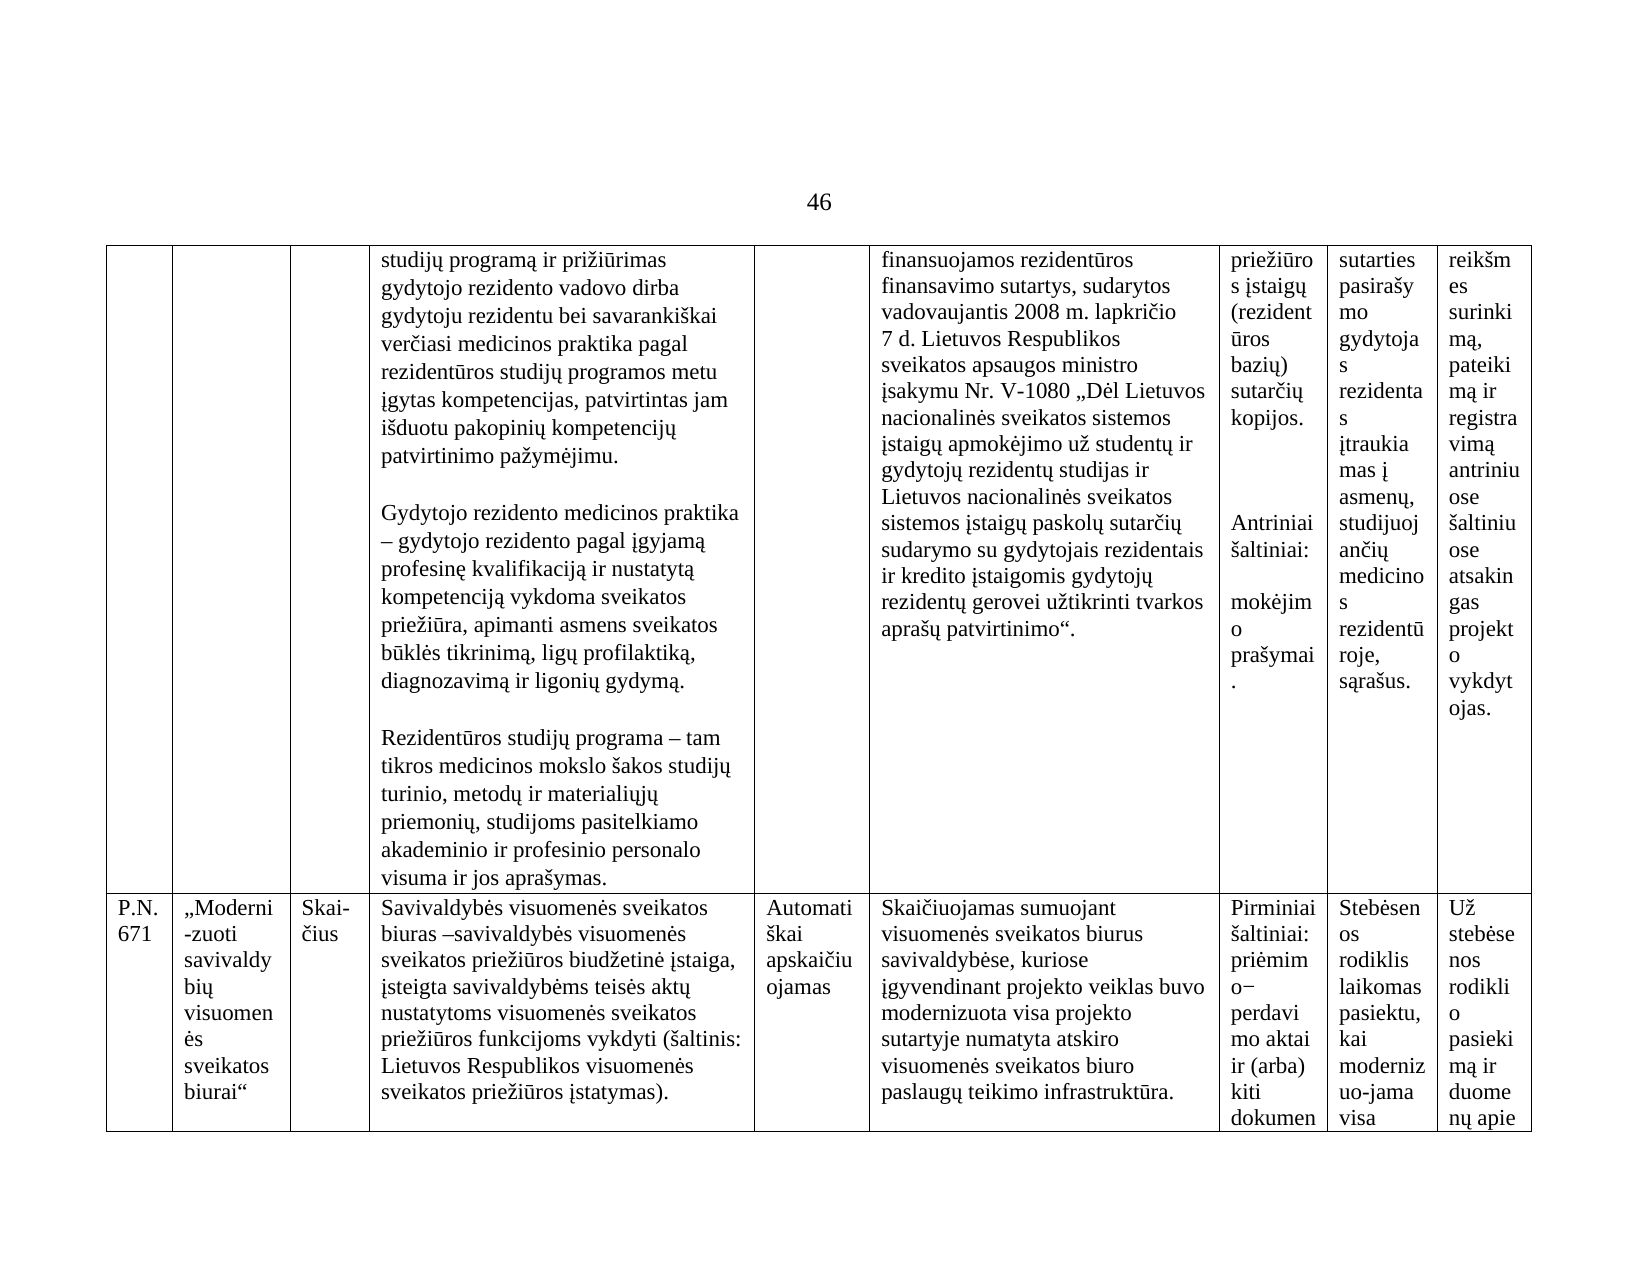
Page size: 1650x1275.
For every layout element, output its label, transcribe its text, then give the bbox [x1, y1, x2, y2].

table_cell Už stebėsenos rodiklio pasiekimą ir duomenų apie [1438, 894, 1531, 1131]
table_cell Automatiškai apskaičiuojamas [755, 894, 869, 1131]
table_cell [755, 246, 869, 893]
table_cell Pirminiai šaltiniai: priėmimo− perdavimo aktai ir (arba) kiti dokumen [1220, 894, 1327, 1131]
table_cell „Moderni-zuoti savivaldybių visuomenės sveikatos biurai“ [173, 894, 290, 1131]
table_cell Skaičiuojamas sumuojant visuomenės sveikatos biurus savivaldybėse, kuriose įgyvendinant projekto veiklas buvo modernizuota visa projekto sutartyje numatyta atskiro visuomenės sveikatos biuro paslaugų teikimo infrastruktūra. [870, 894, 1219, 1131]
table_cell Skai-čius [291, 894, 369, 1131]
table_cell finansuojamos rezidentūros finansavimo sutartys, sudarytos vadovaujantis 2008 m. lapkričio 7 d. Lietuvos Respublikos sveikatos apsaugos ministro įsakymu Nr. V-1080 „Dėl Lietuvos nacionalinės sveikatos sistemos įstaigų apmokėjimo už studentų ir gydytojų rezidentų studijas ir Lietuvos nacionalinės sveikatos sistemos įstaigų paskolų sutarčių sudarymo su gydytojais rezidentais ir kredito įstaigomis gydytojų rezidentų gerovei užtikrinti tvarkos aprašų patvirtinimo“. [870, 246, 1219, 893]
table_cell Stebėsenos rodiklis laikomas pasiektu, kai modernizuo-jama visa [1328, 894, 1437, 1131]
table_cell [173, 246, 290, 893]
table_cell priežiūros įstaigų (rezidentūros bazių) sutarčių kopijos. Antriniai šaltiniai: mokėjimo prašymai. [1220, 246, 1327, 893]
table_cell reikšmes surinkimą, pateikimą ir registravimą antriniuose šaltiniuose atsakingas projekto vykdytojas. [1438, 246, 1531, 893]
table_cell Savivaldybės visuomenės sveikatos biuras –savivaldybės visuomenės sveikatos priežiūros biudžetinė įstaiga, įsteigta savivaldybėms teisės aktų nustatytoms visuomenės sveikatos priežiūros funkcijoms vykdyti (šaltinis: Lietuvos Respublikos visuomenės sveikatos priežiūros įstatymas). [370, 894, 754, 1131]
table_cell [291, 246, 369, 893]
table_cell [107, 246, 172, 893]
table_cell sutarties pasirašymo gydytojas rezidentas įtraukiamas į asmenų, studijuojančių medicinos rezidentūroje, sąrašus. [1328, 246, 1437, 893]
table_cell P.N.671 [107, 894, 172, 1131]
table_cell studijų programą ir prižiūrimas gydytojo rezidento vadovo dirba gydytoju rezidentu bei savarankiškai verčiasi medicinos praktika pagal rezidentūros studijų programos metu įgytas kompetencijas, patvirtintas jam išduotu pakopinių kompetencijų patvirtinimo pažymėjimu. Gydytojo rezidento medicinos praktika – gydytojo rezidento pagal įgyjamą profesinę kvalifikaciją ir nustatytą kompetenciją vykdoma sveikatos priežiūra, apimanti asmens sveikatos būklės tikrinimą, ligų profilaktiką, diagnozavimą ir ligonių gydymą. Rezidentūros studijų programa – tam tikros medicinos mokslo šakos studijų turinio, metodų ir materialiųjų priemonių, studijoms pasitelkiamo akademinio ir profesinio personalo visuma ir jos aprašymas. [370, 246, 754, 893]
